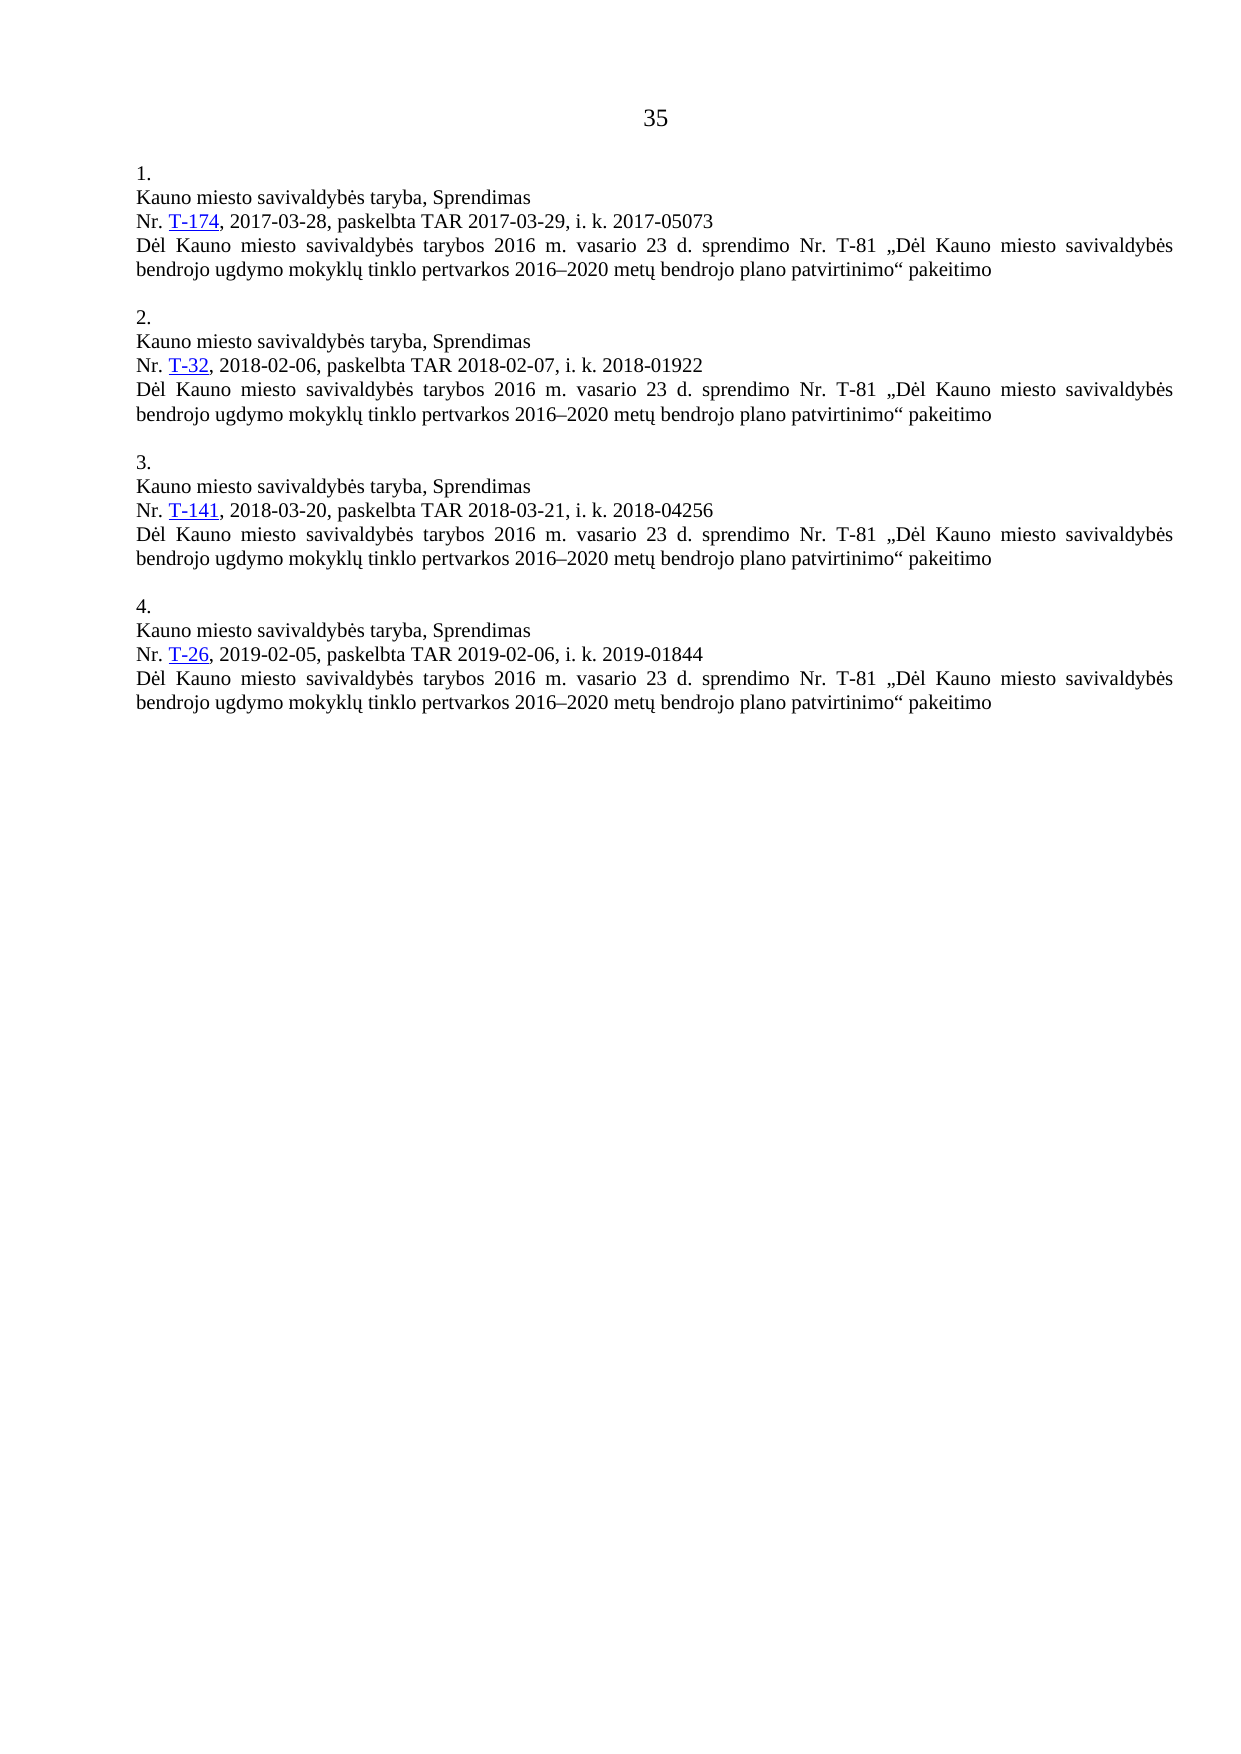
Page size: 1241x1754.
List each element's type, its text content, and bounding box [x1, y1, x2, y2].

text Dėl Kauno miesto savivaldybės tarybos 2016 m. vasario 23 d. sprendimo Nr. T-81 „Dėl Kauno miesto savivaldybės bendrojo ugdymo mokyklų tinklo pertvarkos 2016–2020 metų bendrojo plano patvirtinimo“ pakeitimo [136, 233, 1175, 281]
text Nr. T-174, 2017-03-28, paskelbta TAR 2017-03-29, i. k. 2017-05073 [136, 209, 1175, 233]
text Nr. T-26, 2019-02-05, paskelbta TAR 2019-02-06, i. k. 2019-01844 [136, 642, 1175, 666]
text 3. [136, 449, 1175, 474]
text Kauno miesto savivaldybės taryba, Sprendimas [136, 474, 1175, 498]
text Kauno miesto savivaldybės taryba, Sprendimas [136, 329, 1175, 353]
text Nr. T-32, 2018-02-06, paskelbta TAR 2018-02-07, i. k. 2018-01922 [136, 353, 1175, 377]
text 4. [136, 594, 1175, 618]
text Nr. T-141, 2018-03-20, paskelbta TAR 2018-03-21, i. k. 2018-04256 [136, 498, 1175, 522]
text 1. [136, 161, 1175, 185]
text Dėl Kauno miesto savivaldybės tarybos 2016 m. vasario 23 d. sprendimo Nr. T-81 „Dėl Kauno miesto savivaldybės bendrojo ugdymo mokyklų tinklo pertvarkos 2016–2020 metų bendrojo plano patvirtinimo“ pakeitimo [136, 377, 1175, 426]
text Dėl Kauno miesto savivaldybės tarybos 2016 m. vasario 23 d. sprendimo Nr. T-81 „Dėl Kauno miesto savivaldybės bendrojo ugdymo mokyklų tinklo pertvarkos 2016–2020 metų bendrojo plano patvirtinimo“ pakeitimo [136, 522, 1175, 570]
text 2. [136, 305, 1175, 329]
text Kauno miesto savivaldybės taryba, Sprendimas [136, 185, 1175, 209]
text Dėl Kauno miesto savivaldybės tarybos 2016 m. vasario 23 d. sprendimo Nr. T-81 „Dėl Kauno miesto savivaldybės bendrojo ugdymo mokyklų tinklo pertvarkos 2016–2020 metų bendrojo plano patvirtinimo“ pakeitimo [136, 666, 1175, 714]
text Kauno miesto savivaldybės taryba, Sprendimas [136, 618, 1175, 642]
